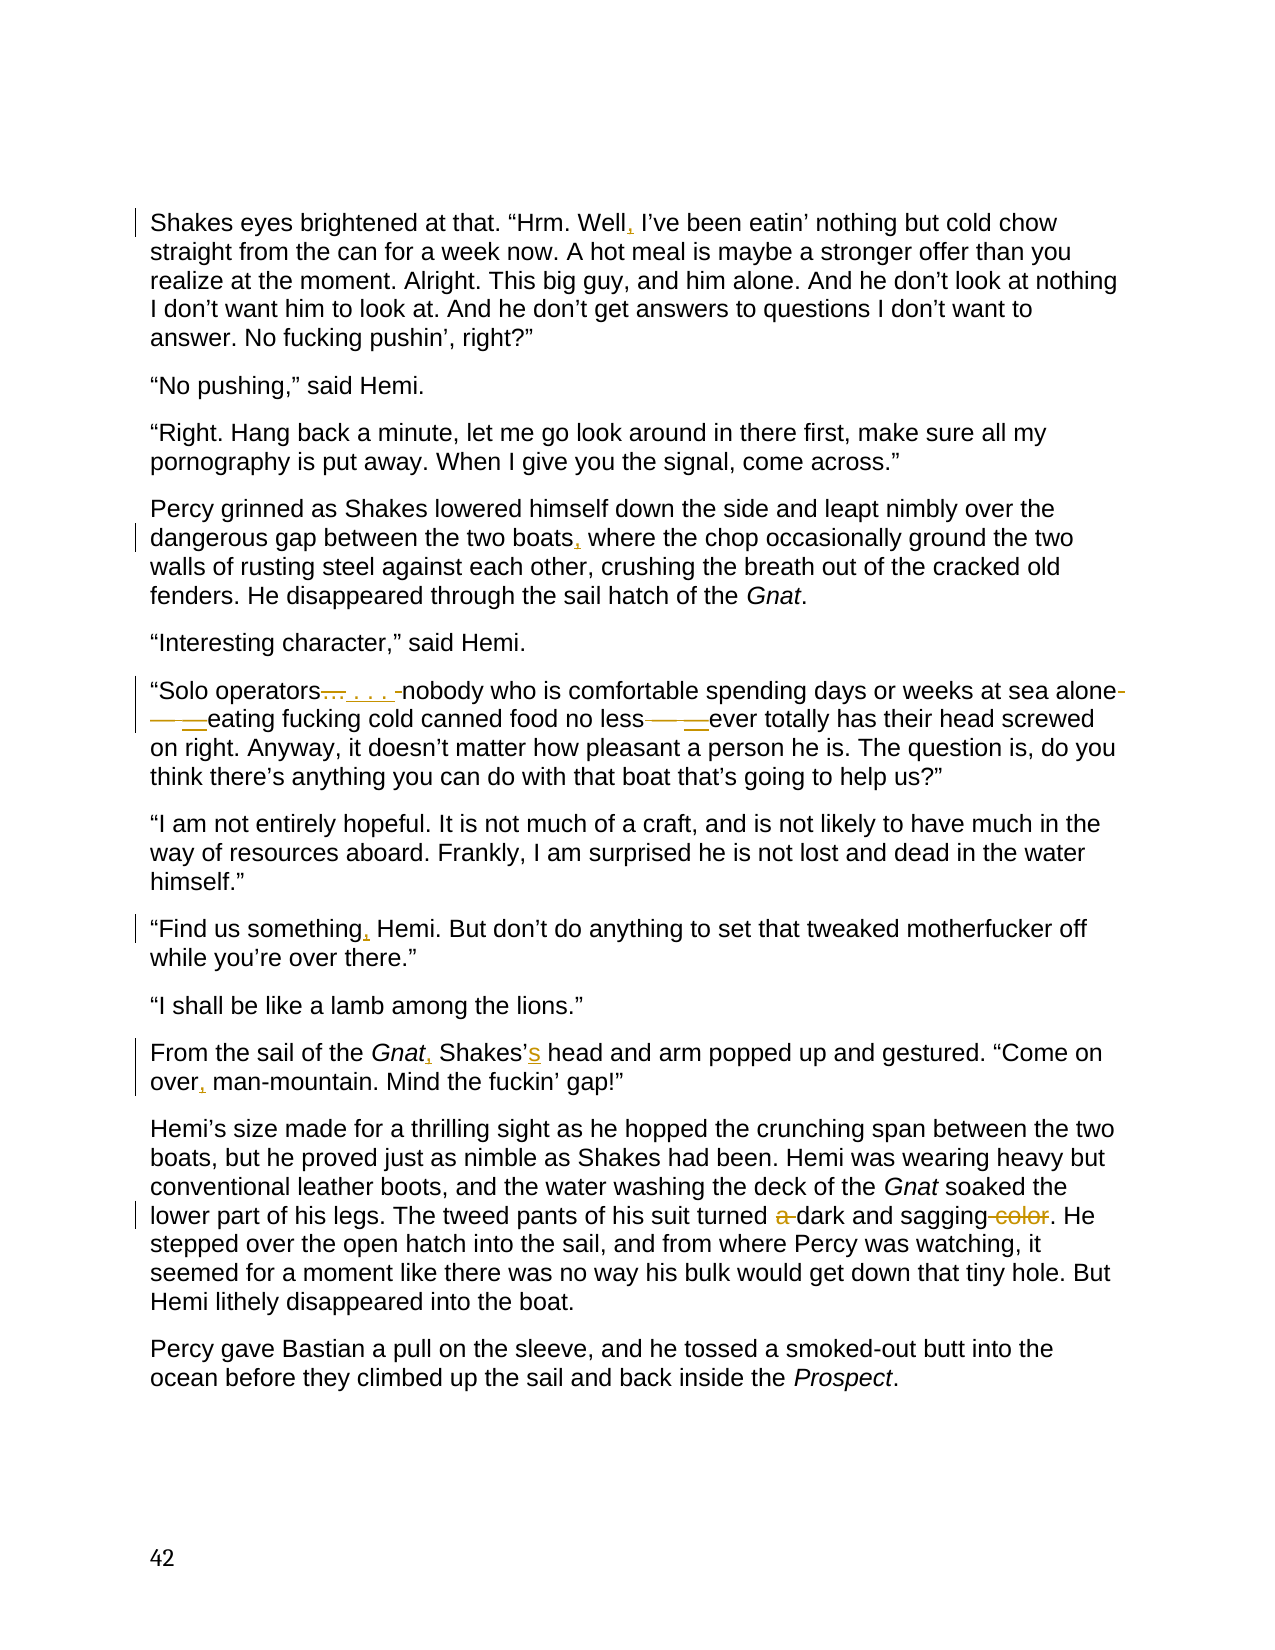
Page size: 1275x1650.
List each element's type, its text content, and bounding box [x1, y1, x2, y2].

text “I am not entirely hopeful. It is not much of a craft, and is not likely to have much in the way of resources aboard. Frankly, I am surprised he is not lost and dead in the water himself.” [150, 809, 1125, 896]
text “No pushing,” said Hemi. [150, 371, 1125, 399]
text “Right. Hang back a minute, let me go look around in there first, make sure all my pornography is put away. When I give you the signal, come across.” [150, 418, 1125, 476]
text “Solo operators . . . nobody who is comfortable spending days or weeks at sea alone—eating fucking cold canned food no less—ever totally has their head screwed on right. Anyway, it doesn’t matter how pleasant a person he is. The question is, do you think there’s anything you can do with that boat that’s going to help us?” [150, 676, 1125, 791]
text Shakes eyes brightened at that. “Hrm. Well, I’ve been eatin’ nothing but cold chow straight from the can for a week now. A hot meal is maybe a stronger offer than you realize at the moment. Alright. This big guy, and him alone. And he don’t look at nothing I don’t want him to look at. And he don’t get answers to questions I don’t want to answer. No fucking pushin’, right?” [150, 208, 1125, 352]
text Percy gave Bastian a pull on the sleeve, and he tossed a smoked-out butt into the ocean before they climbed up the sail and back inside the Prospect. [150, 1334, 1125, 1392]
text “Find us something, Hemi. But don’t do anything to set that tweaked motherfucker off while you’re over there.” [150, 914, 1125, 972]
text Hemi’s size made for a thrilling sight as he hopped the crunching span between the two boats, but he proved just as nimble as Shakes had been. Hemi was wearing heavy but conventional leather boots, and the water washing the deck of the Gnat soaked the lower part of his legs. The tweed pants of his suit turned dark and sagging. He stepped over the open hatch into the sail, and from where Percy was watching, it seemed for a moment like there was no way his bulk would get down that tiny hole. But Hemi lithely disappeared into the boat. [150, 1114, 1125, 1316]
text From the sail of the Gnat, Shakes’s head and arm popped up and gestured. “Come on over, man-mountain. Mind the fuckin’ gap!” [150, 1038, 1125, 1096]
text “I shall be like a lamb among the lions.” [150, 991, 1125, 1019]
text Percy grinned as Shakes lowered himself down the side and leapt nimbly over the dangerous gap between the two boats, where the chop occasionally ground the two walls of rusting steel against each other, crushing the breath out of the cracked old fenders. He disappeared through the sail hatch of the Gnat. [150, 494, 1125, 609]
text “Interesting character,” said Hemi. [150, 628, 1125, 657]
